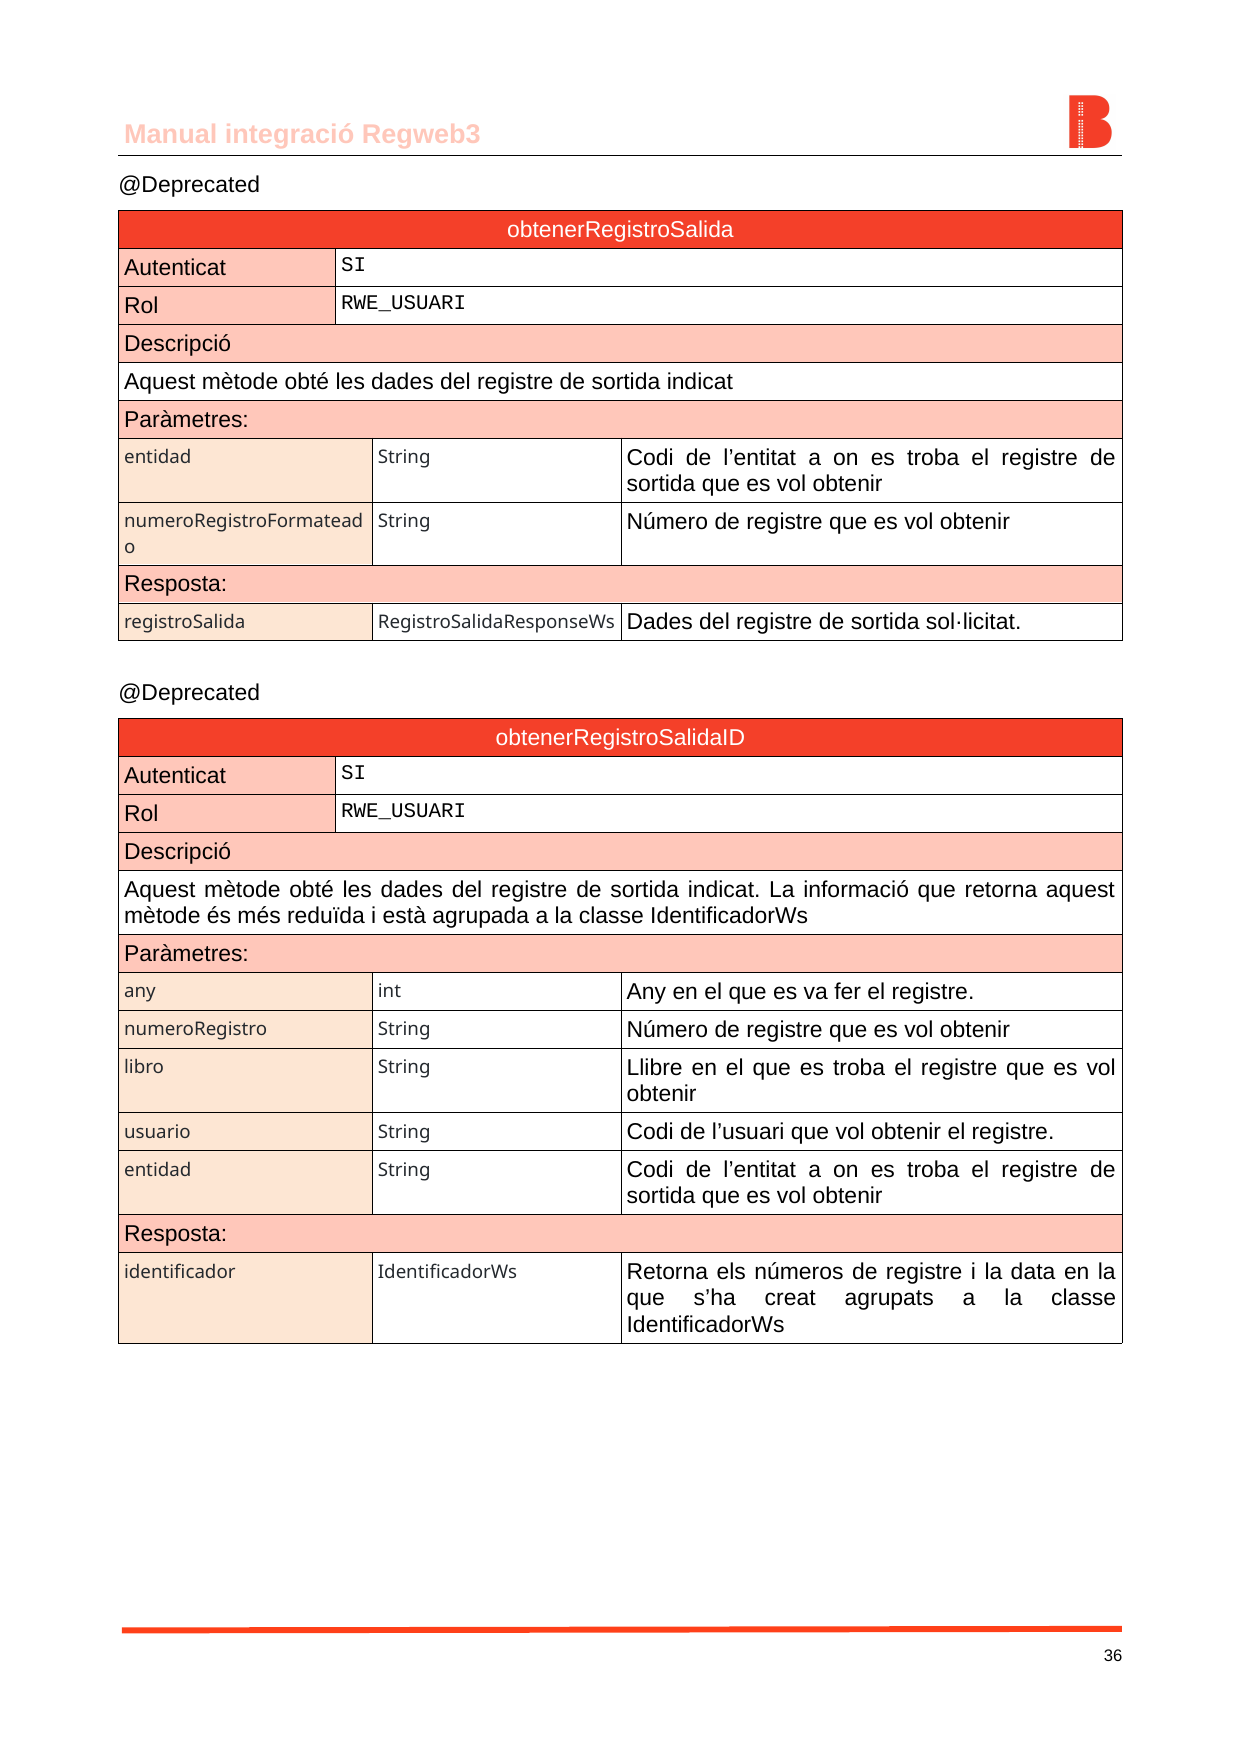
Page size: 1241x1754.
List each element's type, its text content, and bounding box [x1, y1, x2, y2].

table_cell String [373, 1113, 621, 1150]
table_cell Resposta: [119, 1215, 1122, 1252]
picture [1063, 94, 1117, 150]
table_cell Paràmetres: [119, 935, 1122, 972]
table_cell Dades del registre de sortida sol·licitat. [622, 604, 1122, 640]
table_cell Número de registre que es vol obtenir [622, 1011, 1122, 1048]
table_cell String [373, 1151, 621, 1214]
table_cell int [373, 973, 621, 1010]
table_cell usuario [119, 1113, 372, 1150]
table_cell IdentificadorWs [373, 1253, 621, 1343]
table_cell Any en el que es va fer el registre. [622, 973, 1122, 1010]
table_cell SI [336, 249, 1122, 286]
table_cell Descripció [119, 833, 1122, 870]
text @Deprecated [118, 171, 1122, 198]
table_cell any [119, 973, 372, 1010]
table_cell numeroRegistro [119, 1011, 372, 1048]
table_cell SI [336, 757, 1122, 794]
table_cell Retorna els números de registre i la data en la que s’ha creat agrupats a la classe IdentificadorWs [622, 1253, 1122, 1343]
table_cell registroSalida [119, 604, 372, 640]
table_cell Llibre en el que es troba el registre que es vol obtenir [622, 1049, 1122, 1112]
table_header obtenerRegistroSalida [119, 211, 1122, 248]
table_cell Autenticat [119, 757, 335, 794]
table_cell RegistroSalidaResponseWs [373, 604, 621, 640]
table_cell RWE_USUARI [336, 287, 1122, 324]
table_cell String [373, 503, 621, 564]
table_header obtenerRegistroSalidaID [119, 719, 1122, 756]
table_cell RWE_USUARI [336, 795, 1122, 832]
table_cell Resposta: [119, 566, 1122, 602]
table_cell Rol [119, 795, 335, 832]
table_cell Descripció [119, 325, 1122, 362]
table_cell identificador [119, 1253, 372, 1343]
table_cell Aquest mètode obté les dades del registre de sortida indicat [119, 363, 1122, 400]
text @Deprecated [118, 679, 1122, 706]
table_cell entidad [119, 439, 372, 502]
table_cell Codi de l’usuari que vol obtenir el registre. [622, 1113, 1122, 1150]
table_cell libro [119, 1049, 372, 1112]
table_cell entidad [119, 1151, 372, 1214]
table_cell Codi de l’entitat a on es troba el registre de sortida que es vol obtenir [622, 439, 1122, 502]
table_cell String [373, 1011, 621, 1048]
table_cell String [373, 1049, 621, 1112]
table_cell Autenticat [119, 249, 335, 286]
table_cell String [373, 439, 621, 502]
table_cell Rol [119, 287, 335, 324]
table_cell numeroRegistroFormateado [119, 503, 372, 564]
table_cell Codi de l’entitat a on es troba el registre de sortida que es vol obtenir [622, 1151, 1122, 1214]
table_cell Aquest mètode obté les dades del registre de sortida indicat. La informació que retorna aquest mètode és més reduïda i està agrupada a la classe IdentificadorWs [119, 871, 1122, 934]
table_cell Número de registre que es vol obtenir [622, 503, 1122, 564]
table_cell Paràmetres: [119, 401, 1122, 438]
